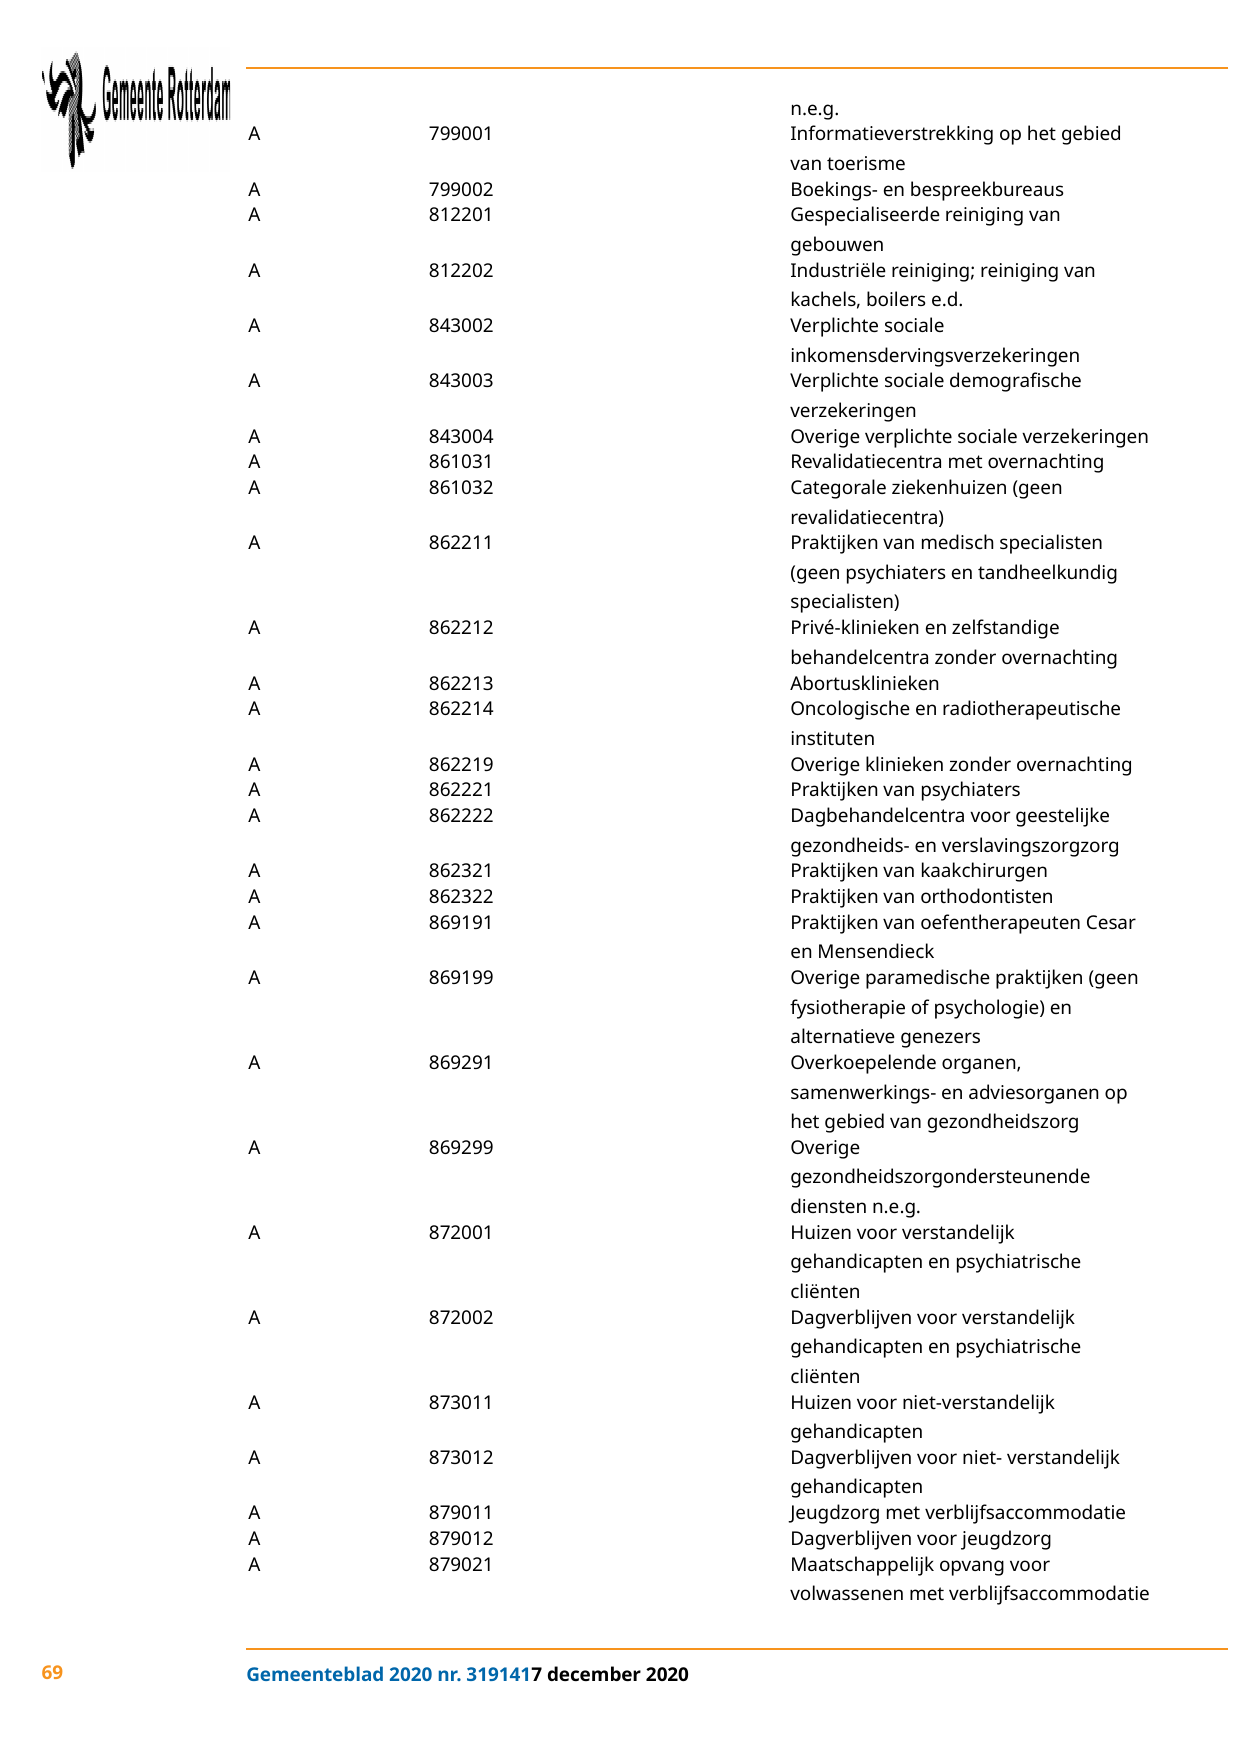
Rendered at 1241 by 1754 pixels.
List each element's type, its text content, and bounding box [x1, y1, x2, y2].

table_cell 869299 [429, 1134, 790, 1219]
table_cell Jeugdzorg met verblijfsaccommodatie [790, 1500, 1152, 1525]
table_cell Overige verplichte sociale verzekeringen [790, 423, 1152, 448]
table_cell A [248, 423, 429, 448]
table_cell A [248, 802, 429, 858]
table_cell A [248, 909, 429, 964]
table_cell Praktijken van psychiaters [790, 777, 1152, 802]
table_cell Oncologische en radiotherapeutische instituten [790, 696, 1152, 751]
table_cell 812201 [429, 202, 790, 257]
table_cell A [248, 858, 429, 883]
table_cell 869291 [429, 1049, 790, 1134]
table_cell A [248, 202, 429, 257]
table_cell Maatschappelijk opvang voor volwassenen met verblijfsaccommodatie [790, 1551, 1152, 1606]
table_cell 843003 [429, 368, 790, 423]
table_cell 843004 [429, 423, 790, 448]
table_cell 862221 [429, 777, 790, 802]
table_cell A [248, 121, 429, 176]
table_cell 869191 [429, 909, 790, 964]
table_cell Dagverblijven voor niet- verstandelijk gehandicapten [790, 1444, 1152, 1499]
table_cell 861032 [429, 474, 790, 529]
table_cell 862219 [429, 751, 790, 777]
table_cell 799002 [429, 176, 790, 202]
table_cell A [248, 257, 429, 312]
table_cell Praktijken van oefentherapeuten Cesar en Mensendieck [790, 909, 1152, 964]
table_cell Praktijken van medisch specialisten (geen psychiaters en tandheelkundig specialisten) [790, 530, 1152, 614]
table_cell Verplichte sociale inkomensdervingsverzekeringen [790, 312, 1152, 367]
table_cell Industriële reiniging; reiniging van kachels, boilers e.d. [790, 257, 1152, 312]
table_cell Revalidatiecentra met overnachting [790, 449, 1152, 474]
table_cell Dagverblijven voor jeugdzorg [790, 1525, 1152, 1551]
table_cell A [248, 1551, 429, 1606]
table_cell A [248, 1525, 429, 1551]
table_cell A [248, 883, 429, 909]
table_cell n.e.g. [790, 95, 1152, 121]
table_cell A [248, 1134, 429, 1219]
table_cell Praktijken van orthodontisten [790, 883, 1152, 909]
table_cell A [248, 777, 429, 802]
table_cell 862213 [429, 670, 790, 696]
table_cell 879011 [429, 1500, 790, 1525]
table_cell 862214 [429, 696, 790, 751]
table_cell Gespecialiseerde reiniging van gebouwen [790, 202, 1152, 257]
table_cell 872001 [429, 1219, 790, 1304]
table_cell A [248, 312, 429, 367]
table_cell A [248, 615, 429, 670]
table_cell 862322 [429, 883, 790, 909]
table_cell A [248, 474, 429, 529]
table_cell A [248, 530, 429, 614]
table_cell A [248, 751, 429, 777]
table_cell 799001 [429, 121, 790, 176]
table_cell Informatieverstrekking op het gebied van toerisme [790, 121, 1152, 176]
table_cell A [248, 1500, 429, 1525]
table_cell A [248, 368, 429, 423]
table_cell 872002 [429, 1304, 790, 1389]
table_cell A [248, 1304, 429, 1389]
table_cell A [248, 1389, 429, 1444]
table_cell Huizen voor niet-verstandelijk gehandicapten [790, 1389, 1152, 1444]
table_cell A [248, 696, 429, 751]
table_cell Categorale ziekenhuizen (geen revalidatiecentra) [790, 474, 1152, 529]
table_cell A [248, 1219, 429, 1304]
table_cell Dagverblijven voor verstandelijk gehandicapten en psychiatrische cliënten [790, 1304, 1152, 1389]
table_cell A [248, 964, 429, 1049]
table_cell Boekings- en bespreekbureaus [790, 176, 1152, 202]
table_cell Abortusklinieken [790, 670, 1152, 696]
table_cell A [248, 176, 429, 202]
table_cell [429, 95, 790, 121]
table_cell 862321 [429, 858, 790, 883]
table_cell 879012 [429, 1525, 790, 1551]
table_cell 873012 [429, 1444, 790, 1499]
table_cell Privé-klinieken en zelfstandige behandelcentra zonder overnachting [790, 615, 1152, 670]
table_cell 862211 [429, 530, 790, 614]
table_cell 861031 [429, 449, 790, 474]
table_cell Overige gezondheidszorgondersteunende diensten n.e.g. [790, 1134, 1152, 1219]
table_cell 812202 [429, 257, 790, 312]
table_cell Praktijken van kaakchirurgen [790, 858, 1152, 883]
table_cell Overige klinieken zonder overnachting [790, 751, 1152, 777]
table_cell Huizen voor verstandelijk gehandicapten en psychiatrische cliënten [790, 1219, 1152, 1304]
picture [41, 47, 231, 172]
table_cell Dagbehandelcentra voor geestelijke gezondheids- en verslavingszorgzorg [790, 802, 1152, 858]
table_cell 869199 [429, 964, 790, 1049]
table_cell Overkoepelende organen, samenwerkings- en adviesorganen op het gebied van gezondheidszorg [790, 1049, 1152, 1134]
table_cell A [248, 670, 429, 696]
table_cell A [248, 1049, 429, 1134]
table_cell 862212 [429, 615, 790, 670]
table_cell 879021 [429, 1551, 790, 1606]
table_cell 862222 [429, 802, 790, 858]
table_cell [248, 95, 429, 121]
table_cell Verplichte sociale demografische verzekeringen [790, 368, 1152, 423]
table_cell Overige paramedische praktijken (geen fysiotherapie of psychologie) en alternatieve genezers [790, 964, 1152, 1049]
table_cell 873011 [429, 1389, 790, 1444]
table_cell 843002 [429, 312, 790, 367]
table_cell A [248, 1444, 429, 1499]
table_cell A [248, 449, 429, 474]
